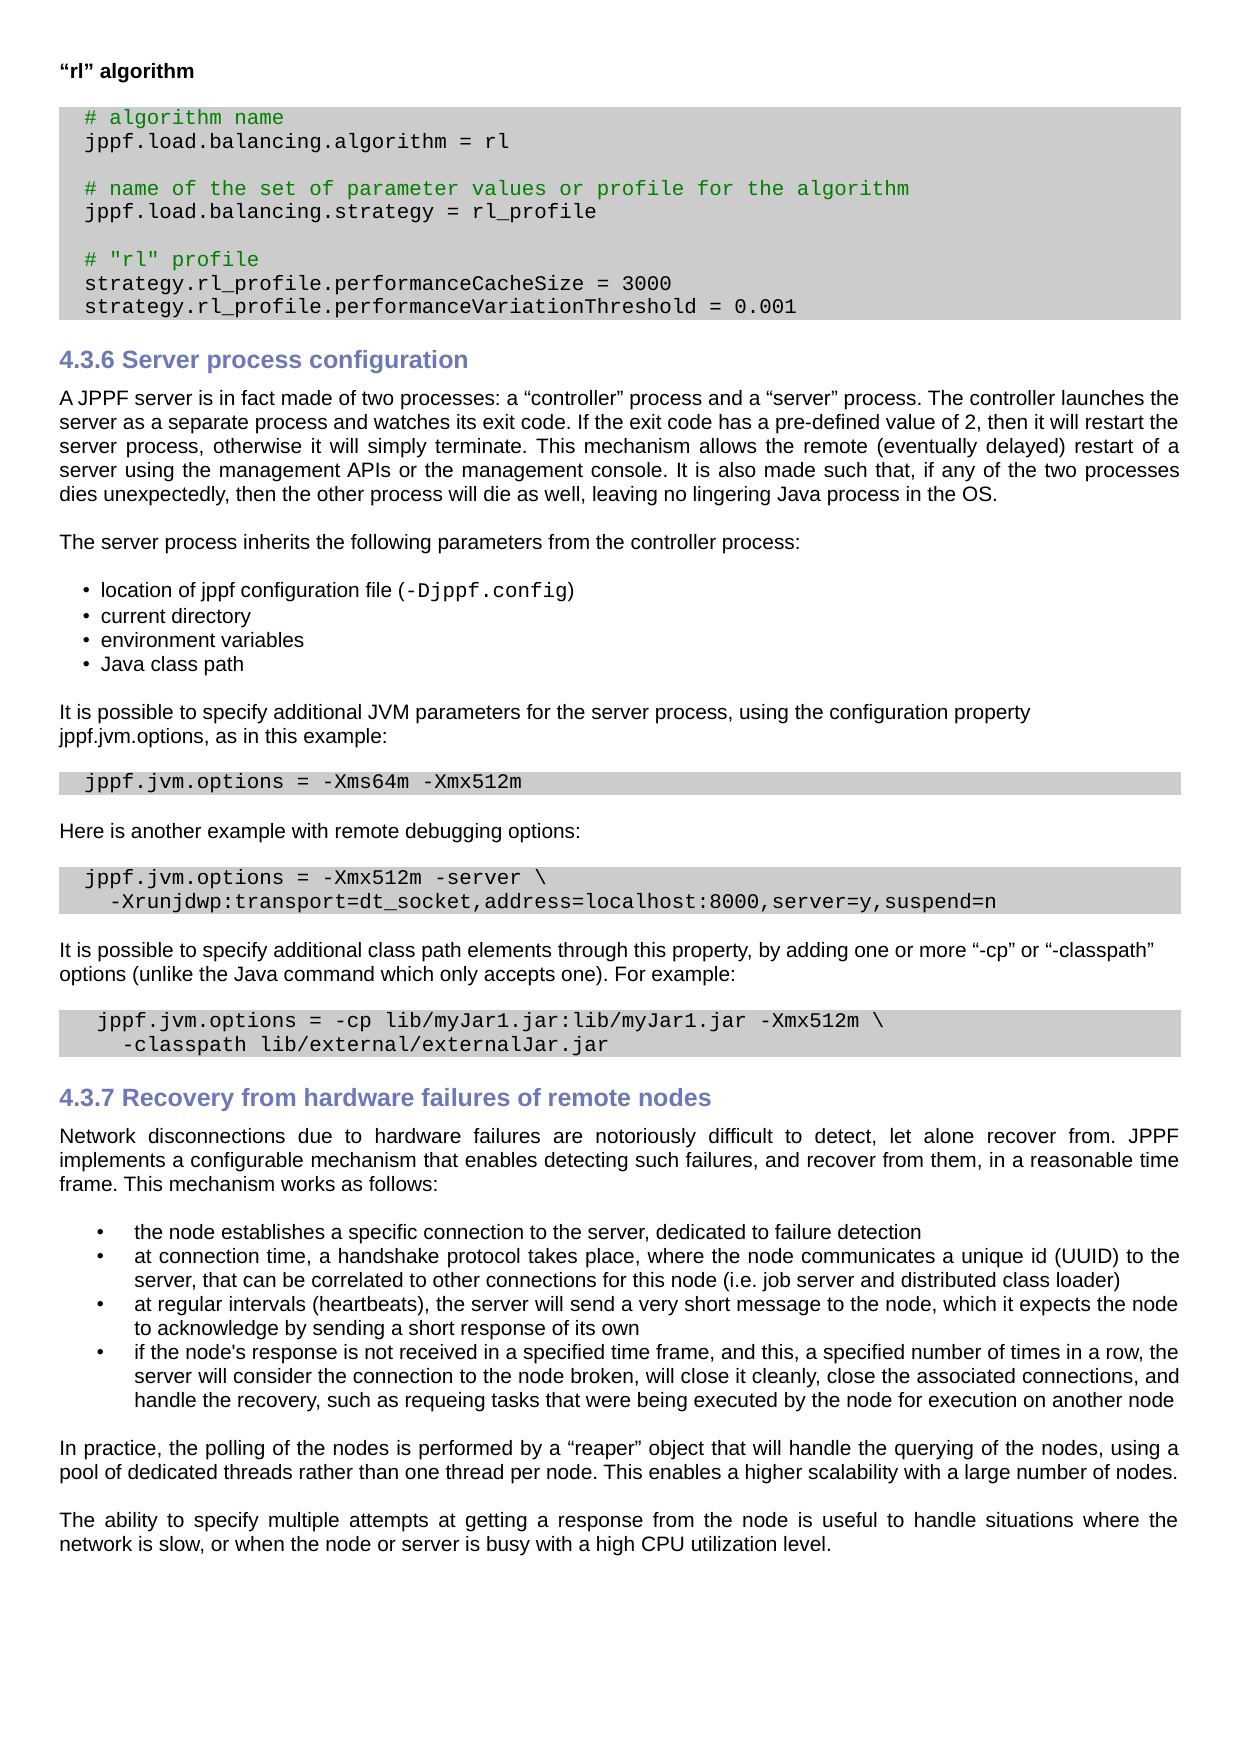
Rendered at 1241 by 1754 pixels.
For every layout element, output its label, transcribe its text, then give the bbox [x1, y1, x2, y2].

list if the node's response is not received in a specified time frame, and this, a specified number of times in a row, the server will consider the connection to the node broken, will close it cleanly, close the associated connections, and handle the recovery, such as requeing tasks that were being executed by the node for execution on another node [97, 1340, 1181, 1412]
subtitle Server process configuration [59, 345, 1181, 373]
list location of jppf configuration file (-Djppf.config) [83, 578, 1181, 603]
text # algorithm name [59, 107, 1181, 131]
list current directory [83, 603, 1181, 628]
list Java class path [83, 652, 1181, 676]
text jppf.jvm.options = -Xmx512m -server \ -Xrunjdwp:transport=dt_socket,address=localhost:8000,server=y,suspend=n [59, 867, 1181, 914]
text It is possible to specify additional JVM parameters for the server process, using the configuration property jppf.jvm.options, as in this example: [59, 700, 1181, 748]
text # name of the set of parameter values or profile for the algorithm [59, 178, 1181, 202]
text The server process inherits the following parameters from the controller process: [59, 530, 1181, 554]
text jppf.load.balancing.strategy = rl_profile [59, 202, 1181, 225]
text In practice, the polling of the nodes is performed by a “reaper” object that will handle the querying of the nodes, using a pool of dedicated threads rather than one thread per node. This enables a higher scalability with a large number of nodes. [59, 1436, 1181, 1483]
text Network disconnections due to hardware failures are notoriously difficult to detect, let alone recover from. JPPF implements a configurable mechanism that enables detecting such failures, and recover from them, in a reasonable time frame. This mechanism works as follows: [59, 1124, 1181, 1196]
text # "rl" profile [59, 249, 1181, 272]
text strategy.rl_profile.performanceVariationThreshold = 0.001 [59, 296, 1181, 320]
text Here is another example with remote debugging options: [59, 819, 1181, 843]
subtitle Recovery from hardware failures of remote nodes [59, 1082, 1181, 1111]
text It is possible to specify additional class path elements through this property, by adding one or more “-cp” or “-classpath” options (unlike the Java command which only accepts one). For example: [59, 938, 1181, 986]
text “rl” algorithm [59, 59, 1181, 83]
list at regular intervals (heartbeats), the server will send a very short message to the node, which it expects the node to acknowledge by sending a short response of its own [97, 1292, 1181, 1340]
list at connection time, a handshake protocol takes place, where the node communicates a unique id (UUID) to the server, that can be correlated to other connections for this node (i.e. job server and distributed class loader) [97, 1244, 1181, 1292]
list the node establishes a specific connection to the server, dedicated to failure detection [97, 1219, 1181, 1244]
text The ability to specify multiple attempts at getting a response from the node is useful to handle situations where the network is slow, or when the node or server is busy with a high CPU utilization level. [59, 1507, 1181, 1555]
text jppf.jvm.options = -Xms64m -Xmx512m [59, 772, 1181, 795]
text A JPPF server is in fact made of two processes: a “controller” process and a “server” process. The controller launches the server as a separate process and watches its exit code. If the exit code has a pre-defined value of 2, then it will restart the server process, otherwise it will simply terminate. This mechanism allows the remote (eventually delayed) restart of a server using the management APIs or the management console. It is also made such that, if any of the two processes dies unexpectedly, then the other process will die as well, leaving no lingering Java process in the OS. [59, 386, 1181, 506]
text strategy.rl_profile.performanceCacheSize = 3000 [59, 272, 1181, 296]
text jppf.load.balancing.algorithm = rl [59, 131, 1181, 154]
text -classpath lib/external/externalJar.jar [59, 1034, 1181, 1057]
text jppf.jvm.options = -cp lib/myJar1.jar:lib/myJar1.jar -Xmx512m \ [59, 1010, 1181, 1034]
list environment variables [83, 628, 1181, 652]
